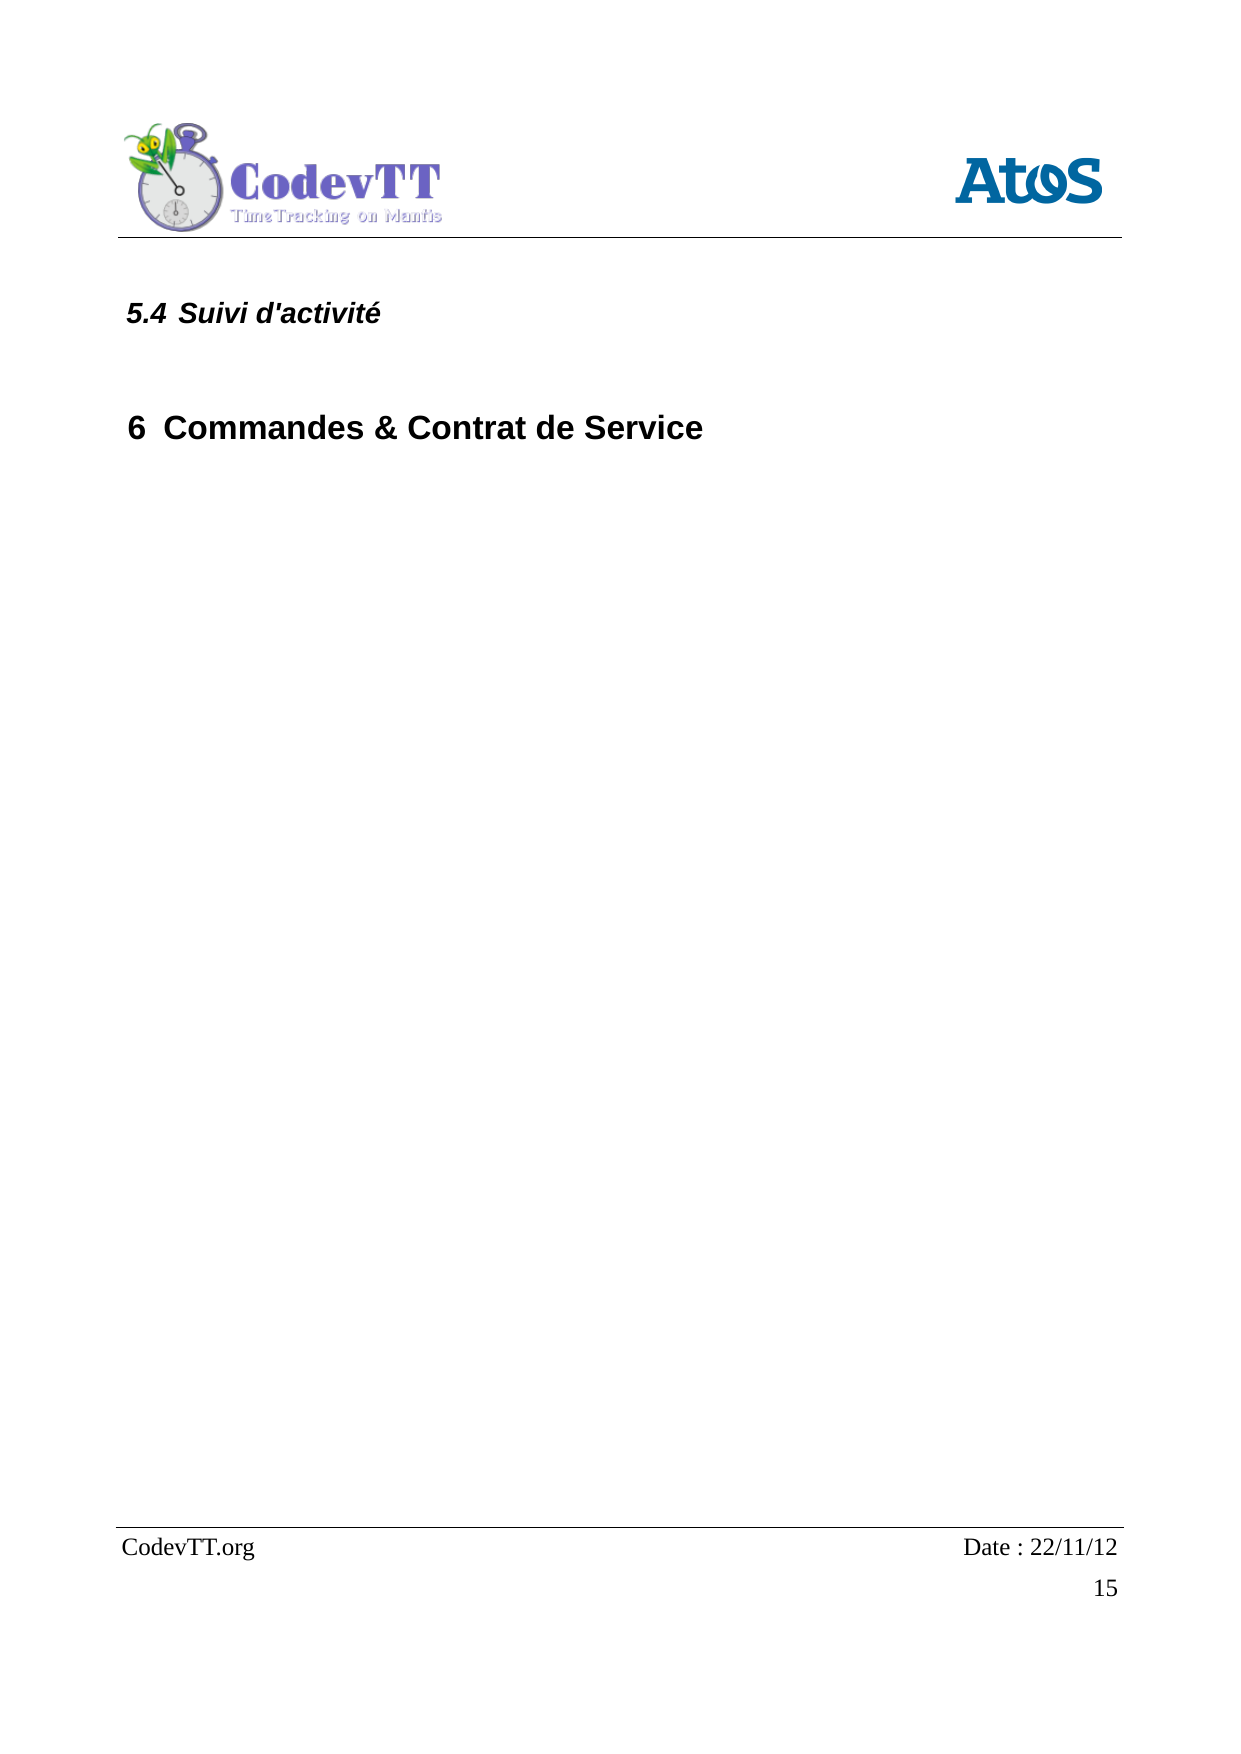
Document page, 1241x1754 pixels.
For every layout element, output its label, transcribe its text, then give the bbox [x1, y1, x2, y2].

subtitle Suivi d'activité [118, 296, 1122, 329]
picture [123, 123, 447, 232]
picture [953, 156, 1103, 205]
subtitle Commandes & Contrat de Service [118, 408, 1122, 447]
